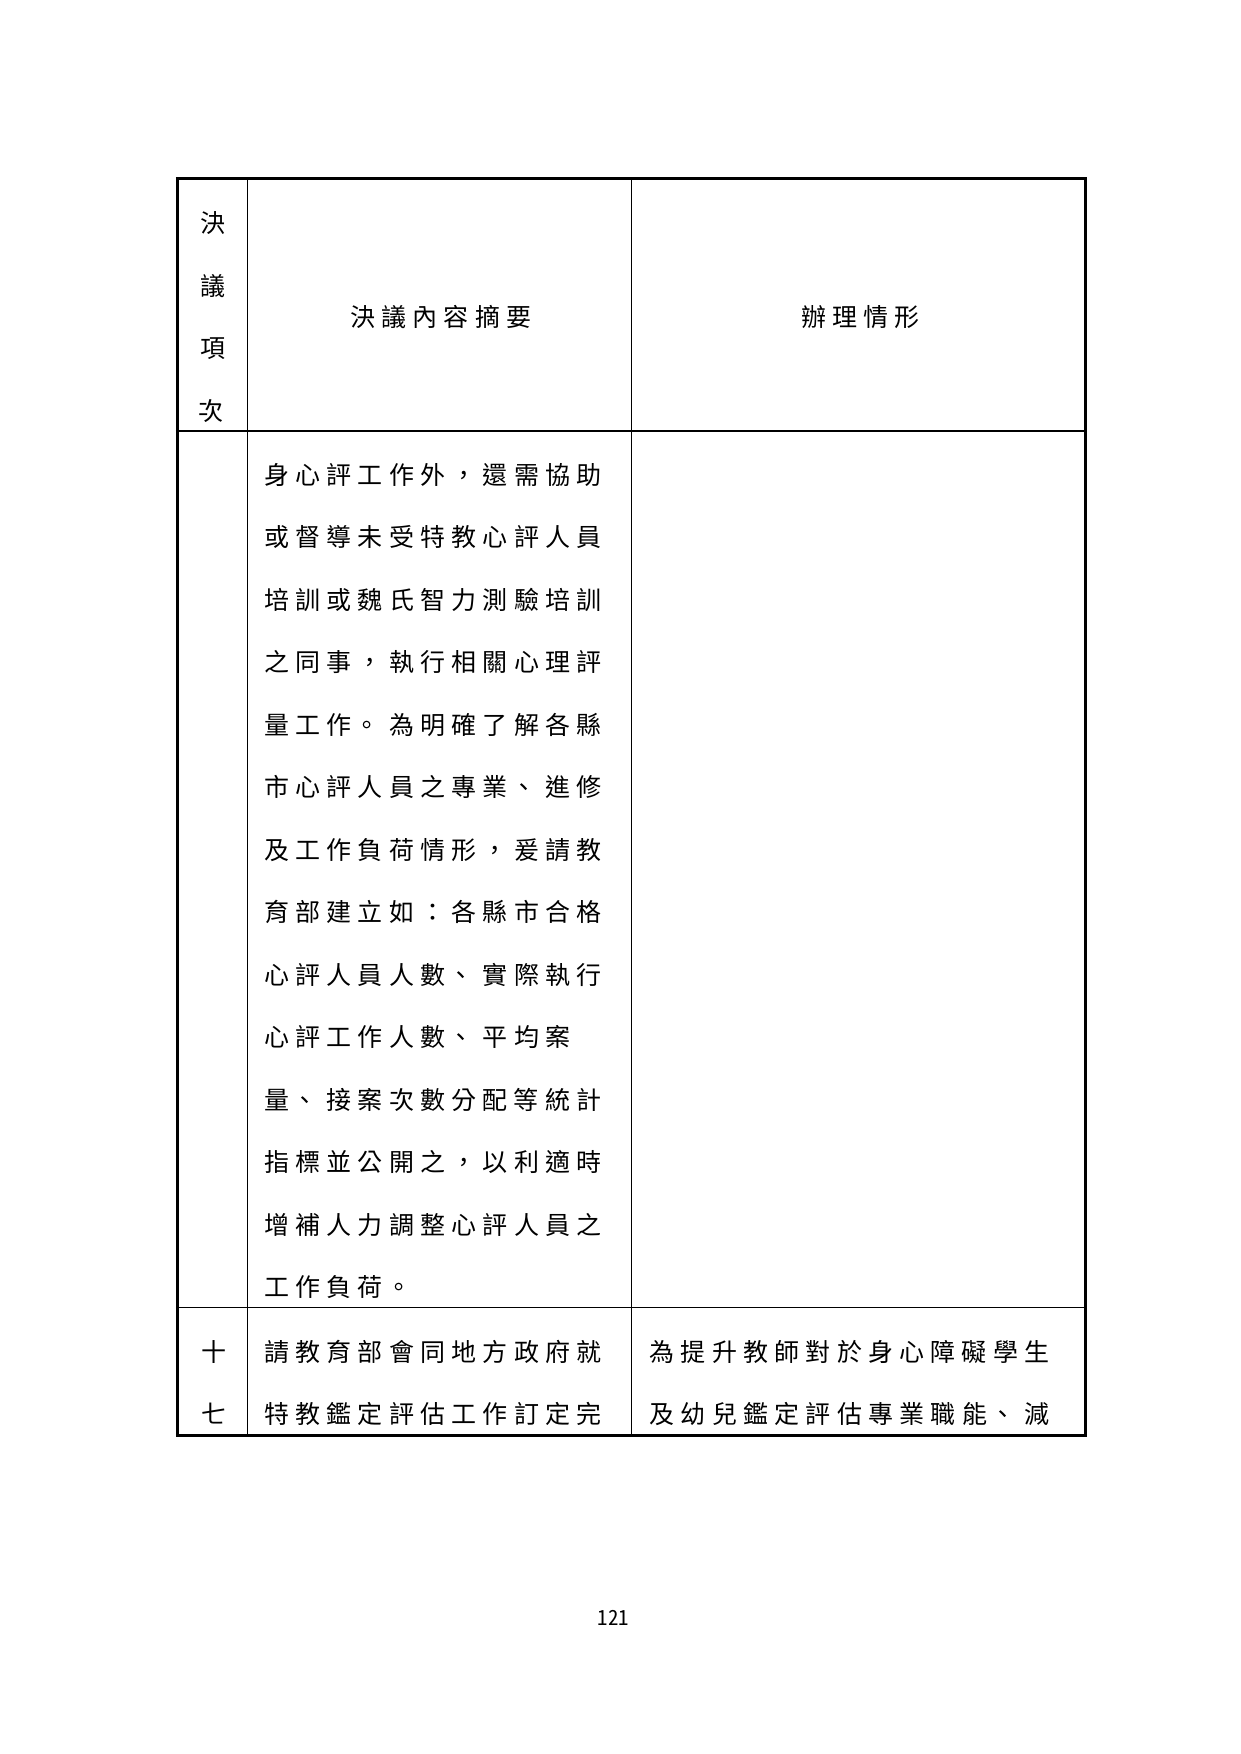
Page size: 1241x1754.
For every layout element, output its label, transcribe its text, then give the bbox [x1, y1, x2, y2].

table_cell 為提升教師對於身心障礙學生及幼兒鑑定評估專業職能、減 [632, 1308, 1084, 1433]
table_header 辦理情形 [632, 180, 1084, 430]
table_header 決議項次 [179, 180, 247, 430]
table_cell [179, 432, 247, 1307]
table_header 決議內容摘要 [248, 180, 631, 430]
table_cell [632, 432, 1084, 1307]
table_cell 請教育部會同地方政府就特教鑑定評估工作訂定完 [248, 1308, 631, 1433]
table_cell 身心評工作外，還需協助或督導未受特教心評人員培訓或魏氏智力測驗培訓之同事，執行相關心理評量工作。為明確了解各縣市心評人員之專業、進修及工作負荷情形，爰請教育部建立如：各縣市合格心評人員人數、實際執行心評工作人數、平均案量、接案次數分配等統計指標並公開之，以利適時增補人力調整心評人員之工作負荷。 [248, 432, 631, 1307]
table_cell 十七 [179, 1308, 247, 1433]
